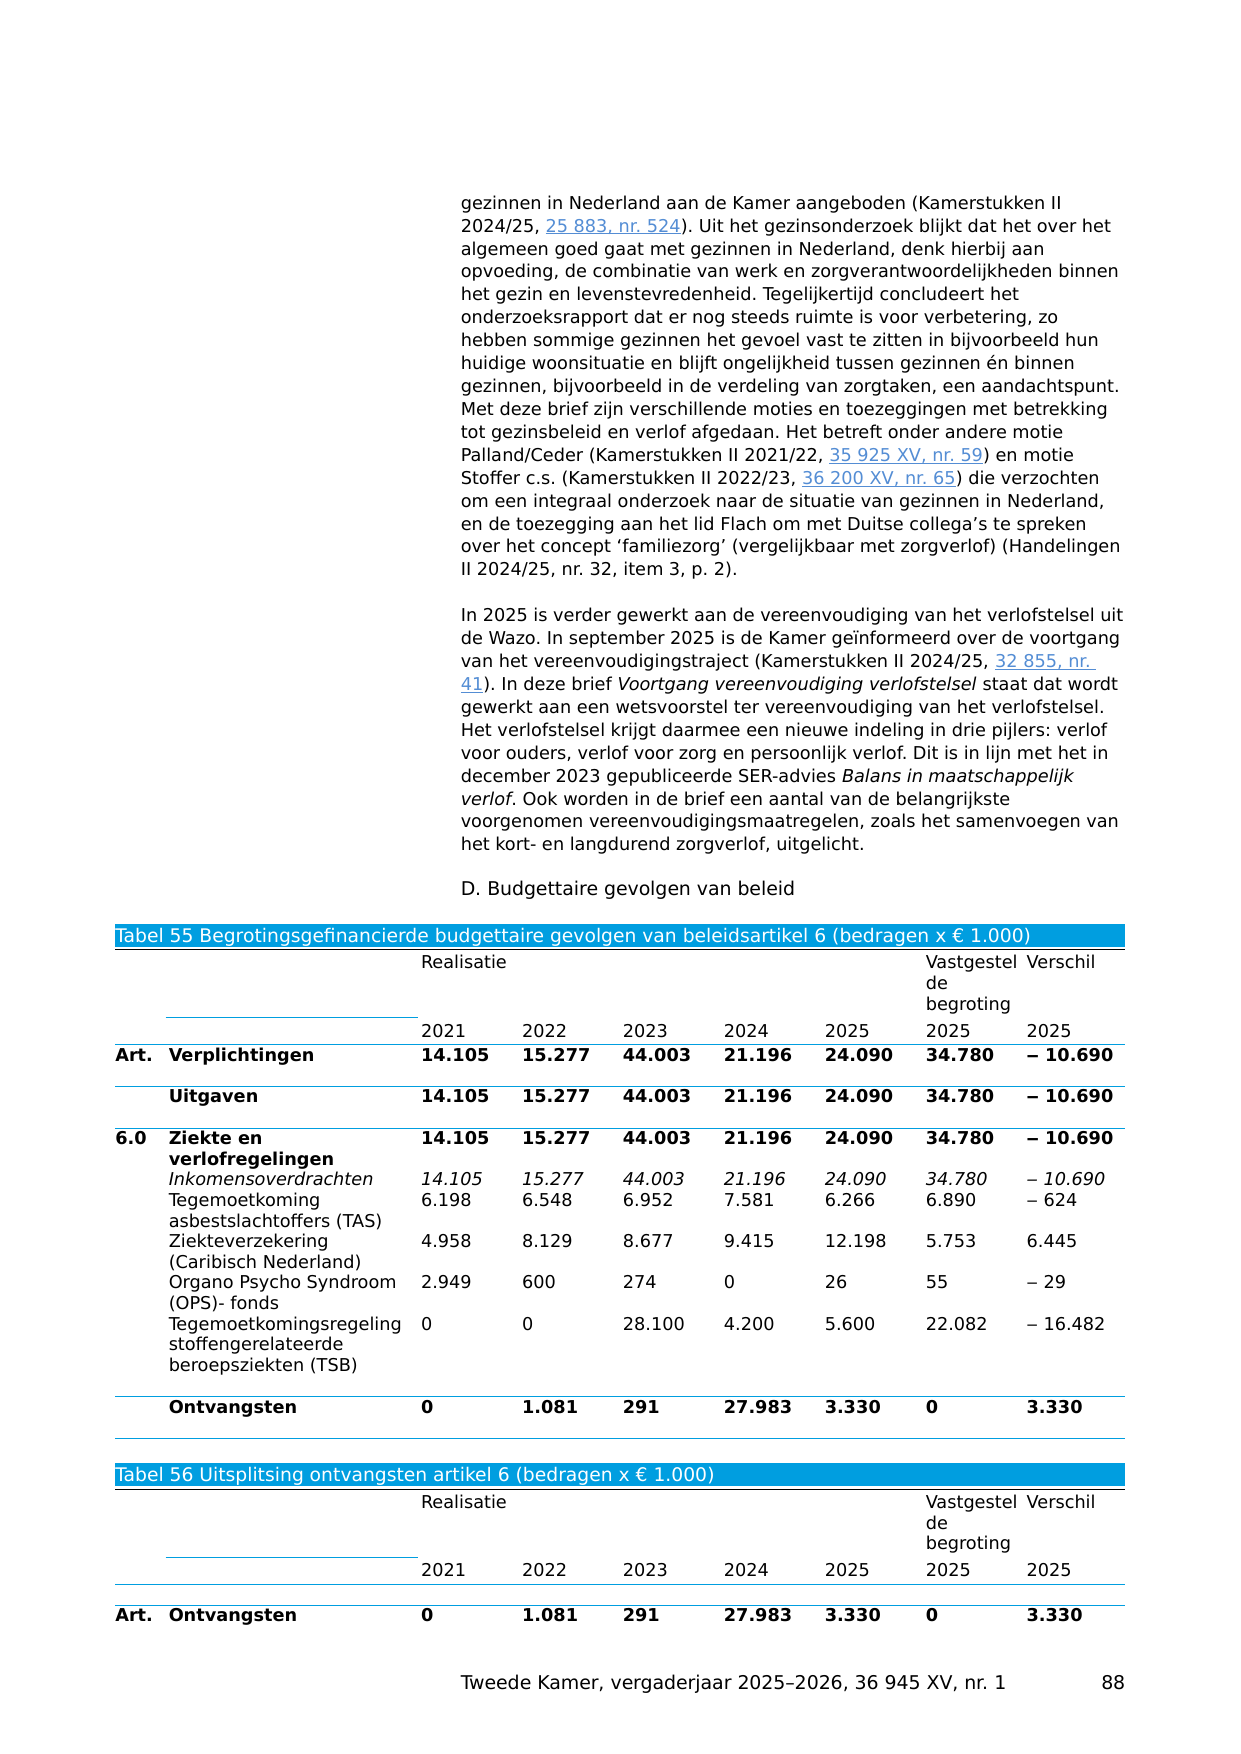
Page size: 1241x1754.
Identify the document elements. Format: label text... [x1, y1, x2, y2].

table_cell Verschil [1024, 1490, 1125, 1557]
table_cell 2025 [822, 1557, 923, 1584]
table_cell 2022 [519, 1557, 620, 1584]
table_cell 4.958 [418, 1231, 519, 1272]
table_cell 15.277 [519, 1129, 620, 1169]
text gezinnen in Nederland aan de Kamer aangeboden (Kamerstukken II 2024/25, 25 883, nr. 524). Uit het gezinsonderzoek blijkt dat het over het algemeen goed gaat met gezinnen in Nederland, denk hierbij aan opvoeding, de combinatie van werk en zorgverantwoordelijkheden binnen het gezin en levenstevredenheid. Tegelijkertijd concludeert het onderzoeksrapport dat er nog steeds ruimte is voor verbetering, zo hebben sommige gezinnen het gevoel vast te zitten in bijvoorbeeld hun huidige woonsituatie en blijft ongelijkheid tussen gezinnen én binnen gezinnen, bijvoorbeeld in de verdeling van zorgtaken, een aandachtspunt. Met deze brief zijn verschillende moties en toezeggingen met betrekking tot gezinsbeleid en verlof afgedaan. Het betreft onder andere motie Palland/Ceder (Kamerstukken II 2021/22, 35 925 XV, nr. 59) en motie Stoffer c.s. (Kamerstukken II 2022/23, 36 200 XV, nr. 65) die verzochten om een integraal onderzoek naar de situatie van gezinnen in Nederland, en de toezegging aan het lid Flach om met Duitse collega’s te spreken over het concept ‘familiezorg’ (vergelijkbaar met zorgverlof) (Handelingen II 2024/25, nr. 32, item 3, p. 2). [461, 191, 1125, 580]
table_cell 24.090 [822, 1129, 923, 1169]
text In 2025 is verder gewerkt aan de vereenvoudiging van het verlofstelsel uit de Wazo. In september 2025 is de Kamer geïnformeerd over de voortgang van het vereenvoudigingstraject (Kamerstukken II 2024/25, 32 855, nr. 41). In deze brief Voortgang vereenvoudiging verlofstelsel staat dat wordt gewerkt aan een wetsvoorstel ter vereenvoudiging van het verlofstelsel. Het verlofstelsel krijgt daarmee een nieuwe indeling in drie pijlers: verlof voor ouders, verlof voor zorg en persoonlijk verlof. Dit is in lijn met het in december 2023 gepubliceerde SER-advies Balans in maatschappelijk verlof. Ook worden in de brief een aantal van de belangrijkste voorgenomen vereenvoudigingsmaatregelen, zoals het samenvoegen van het kort- en langdurend zorgverlof, uitgelicht. [461, 603, 1125, 855]
table_cell Verschil [1024, 950, 1125, 1017]
table_cell 6.198 [418, 1190, 519, 1231]
table_cell 24.090 [822, 1169, 923, 1190]
table_cell 26 [822, 1273, 923, 1314]
table_cell 34.780 [923, 1169, 1023, 1190]
table_cell Ontvangsten [166, 1606, 418, 1626]
table_cell [115, 1107, 166, 1128]
table_cell [721, 1418, 822, 1438]
table_cell [822, 1376, 923, 1396]
table_cell Tegemoetkoming asbestslachtoffers (TAS) [166, 1190, 418, 1231]
table_cell Verplichtingen [166, 1045, 418, 1065]
table_cell Organo Psycho Syndroom (OPS)- fonds [166, 1273, 418, 1314]
table_cell 34.780 [923, 1129, 1023, 1169]
table_cell 44.003 [620, 1129, 721, 1169]
table_cell [115, 1397, 166, 1417]
table_cell 6.445 [1024, 1231, 1125, 1272]
table_cell [1024, 1418, 1125, 1438]
table_cell [418, 1418, 519, 1438]
table_cell [418, 1065, 519, 1086]
table_cell 2024 [721, 1017, 822, 1044]
table_cell 14.105 [418, 1087, 519, 1107]
table_cell [822, 1585, 923, 1605]
table_cell 24.090 [822, 1045, 923, 1065]
table_cell Art. [115, 1606, 166, 1626]
table_cell 6.266 [822, 1190, 923, 1231]
table_cell 14.105 [418, 1129, 519, 1169]
table_cell [822, 1065, 923, 1086]
table_cell 1.081 [519, 1397, 620, 1417]
table_cell [519, 1376, 620, 1396]
table_cell [923, 1065, 1023, 1086]
table_cell 15.277 [519, 1045, 620, 1065]
table_cell 0 [418, 1397, 519, 1417]
table_cell ‒ 624 [1024, 1190, 1125, 1231]
table_cell [115, 1169, 166, 1190]
table_cell Tegemoetkomingsregeling stoffengerelateerde beroepsziekten (TSB) [166, 1314, 418, 1376]
table_cell 14.105 [418, 1045, 519, 1065]
table_cell 15.277 [519, 1087, 620, 1107]
table_cell [115, 1273, 166, 1314]
table_cell 8.129 [519, 1231, 620, 1272]
table_cell [115, 1190, 166, 1231]
table_cell 0 [519, 1314, 620, 1376]
table_cell [418, 1585, 519, 1605]
table_cell 2025 [1024, 1557, 1125, 1584]
table_cell [721, 1585, 822, 1605]
table_cell ‒ 10.690 [1024, 1087, 1125, 1107]
table_cell [115, 950, 166, 1017]
table_cell [620, 1418, 721, 1438]
table_cell 5.600 [822, 1314, 923, 1376]
table_cell 1.081 [519, 1606, 620, 1626]
table_cell [923, 1418, 1023, 1438]
table_cell ‒ 10.690 [1024, 1045, 1125, 1065]
table_cell 2025 [923, 1557, 1023, 1584]
table_cell [418, 1376, 519, 1396]
table_cell [721, 1065, 822, 1086]
table_cell 600 [519, 1273, 620, 1314]
table_cell Ziekte en verlofregelingen [166, 1129, 418, 1169]
table_cell 21.196 [721, 1045, 822, 1065]
table_cell 0 [923, 1397, 1023, 1417]
table_cell [620, 1065, 721, 1086]
table_cell 8.677 [620, 1231, 721, 1272]
table_cell 2021 [418, 1017, 519, 1044]
table_cell 28.100 [620, 1314, 721, 1376]
table_cell [923, 1585, 1023, 1605]
table_cell [519, 1107, 620, 1128]
table_cell [115, 1065, 166, 1086]
table_cell [115, 1490, 166, 1557]
table_cell 0 [418, 1606, 519, 1626]
table_cell ‒ 29 [1024, 1273, 1125, 1314]
table_cell [115, 1231, 166, 1272]
table_cell 2025 [923, 1017, 1023, 1044]
table_cell [115, 1087, 166, 1107]
table_cell 27.983 [721, 1606, 822, 1626]
table_cell ‒ 10.690 [1024, 1129, 1125, 1169]
table_cell 12.198 [822, 1231, 923, 1272]
table_cell [166, 1065, 418, 1086]
table_cell 34.780 [923, 1045, 1023, 1065]
table_cell 34.780 [923, 1087, 1023, 1107]
table_cell [166, 1418, 418, 1438]
table_cell [166, 1585, 418, 1605]
table_cell Ontvangsten [166, 1397, 418, 1417]
table_cell Ziekteverzekering (Caribisch Nederland) [166, 1231, 418, 1272]
table_cell 2.949 [418, 1273, 519, 1314]
table_cell [620, 1107, 721, 1128]
table_cell 21.196 [721, 1169, 822, 1190]
table_cell 22.082 [923, 1314, 1023, 1376]
table_cell 291 [620, 1606, 721, 1626]
title D. Budgettaire gevolgen van beleid [461, 878, 1125, 900]
table_cell 9.415 [721, 1231, 822, 1272]
table_cell [519, 1418, 620, 1438]
table_cell 24.090 [822, 1087, 923, 1107]
table_cell 2023 [620, 1557, 721, 1584]
table_cell Vastgestelde begroting [923, 1490, 1023, 1557]
table_cell 0 [418, 1314, 519, 1376]
table_cell Uitgaven [166, 1087, 418, 1107]
table_cell [115, 1418, 166, 1438]
table_cell 44.003 [620, 1169, 721, 1190]
table_cell 27.983 [721, 1397, 822, 1417]
table_cell 2025 [1024, 1017, 1125, 1044]
table_cell [822, 1107, 923, 1128]
table_cell 21.196 [721, 1129, 822, 1169]
table_cell [115, 1557, 166, 1584]
table_cell [721, 1107, 822, 1128]
table_cell 6.890 [923, 1190, 1023, 1231]
table_cell 5.753 [923, 1231, 1023, 1272]
table_cell 6.548 [519, 1190, 620, 1231]
table_cell 2021 [418, 1557, 519, 1584]
table_cell 2023 [620, 1017, 721, 1044]
table_cell Inkomensoverdrachten [166, 1169, 418, 1190]
table_cell 291 [620, 1397, 721, 1417]
table_cell 55 [923, 1273, 1023, 1314]
table_cell [1024, 1107, 1125, 1128]
table_cell [923, 1376, 1023, 1396]
table_cell [1024, 1065, 1125, 1086]
table_cell 0 [721, 1273, 822, 1314]
table_cell [115, 1376, 166, 1396]
table_cell 0 [923, 1606, 1023, 1626]
table_cell 15.277 [519, 1169, 620, 1190]
table_cell 44.003 [620, 1087, 721, 1107]
table_cell [721, 1376, 822, 1396]
table_cell Realisatie [418, 950, 923, 1017]
table_cell Art. [115, 1045, 166, 1065]
table_cell 2024 [721, 1557, 822, 1584]
table_cell [166, 1018, 418, 1044]
table_cell 4.200 [721, 1314, 822, 1376]
table_cell ‒ 16.482 [1024, 1314, 1125, 1376]
table_cell 3.330 [822, 1397, 923, 1417]
table_cell [923, 1107, 1023, 1128]
table_cell 3.330 [822, 1606, 923, 1626]
table_cell 6.952 [620, 1190, 721, 1231]
table_cell 6.0 [115, 1129, 166, 1169]
table_cell 14.105 [418, 1169, 519, 1190]
table_cell ‒ 10.690 [1024, 1169, 1125, 1190]
table_cell [115, 1017, 166, 1044]
table_cell 44.003 [620, 1045, 721, 1065]
table_cell [822, 1418, 923, 1438]
table_cell [519, 1585, 620, 1605]
table_cell Vastgestelde begroting [923, 950, 1023, 1017]
table_cell [166, 1376, 418, 1396]
table_cell [620, 1585, 721, 1605]
table_cell [1024, 1585, 1125, 1605]
table_cell [1024, 1376, 1125, 1396]
table_cell 3.330 [1024, 1606, 1125, 1626]
table_cell 274 [620, 1273, 721, 1314]
table_cell [166, 950, 418, 1017]
table_cell 3.330 [1024, 1397, 1125, 1417]
table_cell [166, 1107, 418, 1128]
table_cell [166, 1490, 418, 1557]
table_cell 2025 [822, 1017, 923, 1044]
table_cell [115, 1314, 166, 1376]
table_cell [620, 1376, 721, 1396]
table_cell Realisatie [418, 1490, 923, 1557]
table_cell [519, 1065, 620, 1086]
table_cell [115, 1585, 166, 1605]
table_cell 21.196 [721, 1087, 822, 1107]
table_cell 2022 [519, 1017, 620, 1044]
table_cell 7.581 [721, 1190, 822, 1231]
table_cell [166, 1558, 418, 1584]
table_cell [418, 1107, 519, 1128]
